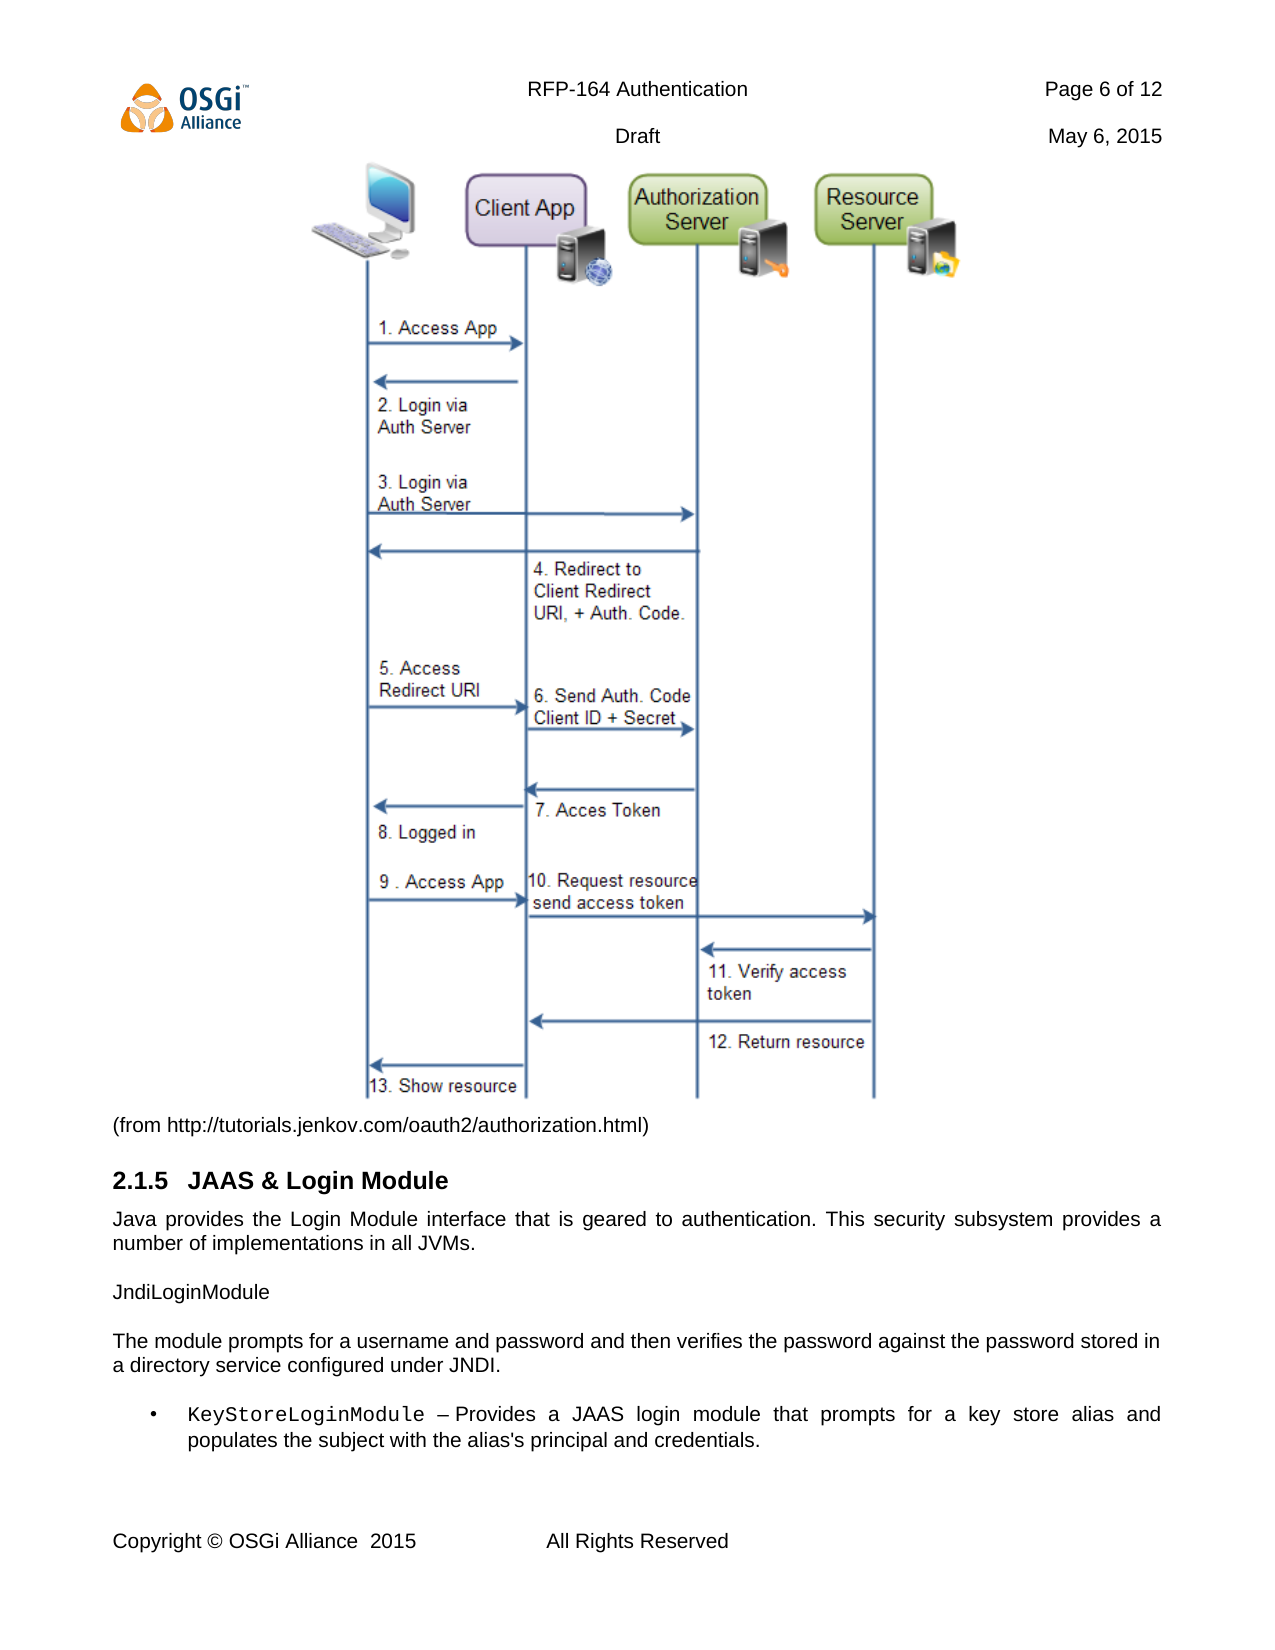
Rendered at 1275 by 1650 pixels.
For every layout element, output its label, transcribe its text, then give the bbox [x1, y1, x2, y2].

text JndiLoginModule [112, 1280, 1162, 1304]
text Java provides the Login Module interface that is geared to authentication. This security subsystem provides a number of implementations in all JVMs. [112, 1207, 1162, 1255]
picture [113, 76, 257, 140]
picture [298, 158, 977, 1113]
text (from http://tutorials.jenkov.com/oauth2/authorization.html) [112, 1113, 1162, 1137]
text The module prompts for a username and password and then verifies the password against the password stored in a directory service configured under JNDI. [112, 1329, 1162, 1377]
subtitle JAAS & Login Module [112, 1166, 1162, 1194]
list KeyStoreLoginModule – Provides a JAAS login module that prompts for a key store alias and populates the subject with the alias's principal and credentials. [150, 1402, 1162, 1452]
